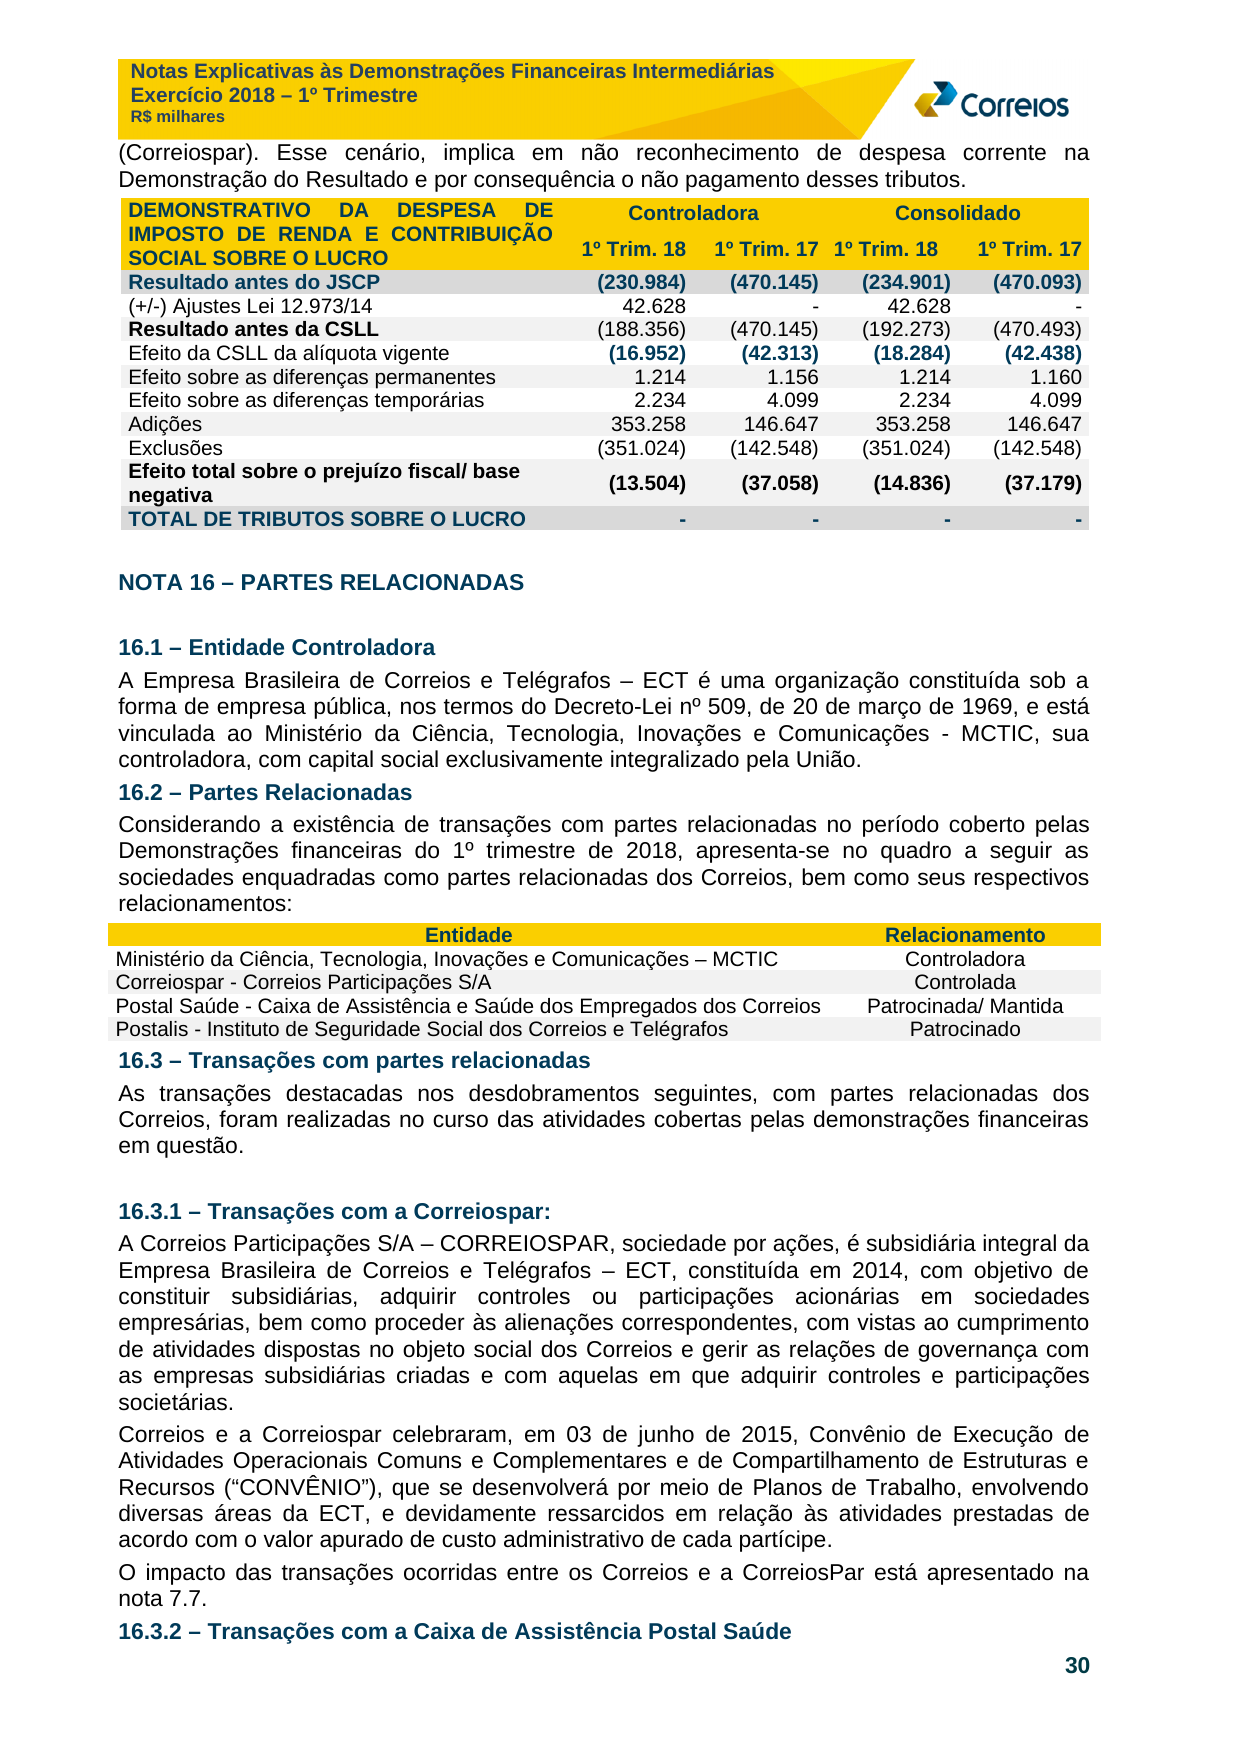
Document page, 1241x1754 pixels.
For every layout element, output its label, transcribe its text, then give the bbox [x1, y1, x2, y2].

subtitle Transações com partes relacionadas [118, 1047, 1090, 1073]
table_cell TOTAL DE TRIBUTOS SOBRE O LUCRO [121, 506, 561, 530]
table_cell 2.234 [561, 388, 693, 412]
text Considerando a existência de transações com partes relacionadas no período coberto pelas Demonstrações financeiras do 1º trimestre de 2018, apresenta-se no quadro a seguir as sociedades enquadradas como partes relacionadas dos Correios, bem como seus respectivos relacionamentos: [118, 811, 1090, 916]
table_cell 4.099 [958, 388, 1089, 412]
table_header Relacionamento [829, 923, 1101, 946]
subtitle Transações com a Caixa de Assistência Postal Saúde [118, 1618, 1090, 1644]
table_cell (351.024) [561, 436, 693, 459]
table_cell 1.214 [561, 365, 693, 388]
table_cell 1.160 [958, 365, 1089, 388]
table_cell (234.901) [826, 270, 958, 294]
table_cell (188.356) [561, 317, 693, 341]
table_cell Efeito sobre as diferenças temporárias [121, 388, 561, 412]
picture [118, 59, 1091, 140]
table_cell - [693, 506, 826, 530]
text Correios e a Correiospar celebraram, em 03 de junho de 2015, Convênio de Execução de Atividades Operacionais Comuns e Complementares e de Compartilhamento de Estruturas e Recursos (“CONVÊNIO”), que se desenvolverá por meio de Planos de Trabalho, envolvendo diversas áreas da ECT, e devidamente ressarcidos em relação às atividades prestadas de acordo com o valor apurado de custo administrativo de cada partícipe. [118, 1421, 1090, 1553]
table_cell Resultado antes do JSCP [121, 270, 561, 294]
table_cell - [958, 506, 1089, 530]
table_cell 1º Trim. 18 [826, 228, 958, 270]
table_cell 1.214 [826, 365, 958, 388]
text A Correios Participações S/A – CORREIOSPAR, sociedade por ações, é subsidiária integral da Empresa Brasileira de Correios e Telégrafos – ECT, constituída em 2014, com objetivo de constituir subsidiárias, adquirir controles ou participações acionárias em sociedades empresárias, bem como proceder às alienações correspondentes, com vistas ao cumprimento de atividades dispostas no objeto social dos Correios e gerir as relações de governança com as empresas subsidiárias criadas e com aquelas em que adquirir controles e participações societárias. [118, 1230, 1090, 1415]
table_cell (+/-) Ajustes Lei 12.973/14 [121, 294, 561, 317]
table_cell (42.438) [958, 341, 1089, 364]
table_header Controladora [561, 198, 826, 228]
table_cell 42.628 [826, 294, 958, 317]
text O impacto das transações ocorridas entre os Correios e a CorreiosPar está apresentado na nota 7.7. [118, 1559, 1090, 1612]
table_cell (470.093) [958, 270, 1089, 294]
table_cell (192.273) [826, 317, 958, 341]
subtitle Partes Relacionadas [118, 778, 1090, 805]
table_cell 353.258 [826, 412, 958, 436]
table_cell Controlada [829, 970, 1101, 994]
table_cell (37.179) [958, 459, 1089, 506]
table_cell 4.099 [693, 388, 826, 412]
subtitle Transações com a Correiospar: [118, 1198, 1090, 1224]
text A Empresa Brasileira de Correios e Telégrafos – ECT é uma organização constituída sob a forma de empresa pública, nos termos do Decreto-Lei nº 509, de 20 de março de 1969, e está vinculada ao Ministério da Ciência, Tecnologia, Inovações e Comunicações - MCTIC, sua controladora, com capital social exclusivamente integralizado pela União. [118, 667, 1090, 772]
table_cell Exclusões [121, 436, 561, 459]
table_cell - [693, 294, 826, 317]
table_cell (230.984) [561, 270, 693, 294]
table_cell Resultado antes da CSLL [121, 317, 561, 341]
table_cell - [958, 294, 1089, 317]
table_cell - [561, 506, 693, 530]
table_cell 146.647 [693, 412, 826, 436]
table_cell 1.156 [693, 365, 826, 388]
table_cell (142.548) [958, 436, 1089, 459]
table_cell (42.313) [693, 341, 826, 364]
table_cell (351.024) [826, 436, 958, 459]
table_cell Controladora [829, 946, 1101, 970]
table_cell 1º Trim. 18 [561, 228, 693, 270]
table_cell (14.836) [826, 459, 958, 506]
table_cell 1º Trim. 17 [958, 228, 1089, 270]
table_cell 353.258 [561, 412, 693, 436]
table_cell Efeito total sobre o prejuízo fiscal/ base negativa [121, 459, 561, 506]
text As transações destacadas nos desdobramentos seguintes, com partes relacionadas dos Correios, foram realizadas no curso das atividades cobertas pelas demonstrações financeiras em questão. [118, 1080, 1090, 1159]
table_cell Adições [121, 412, 561, 436]
table_cell (142.548) [693, 436, 826, 459]
table_cell (13.504) [561, 459, 693, 506]
subtitle Entidade Controladora [118, 634, 1090, 661]
table_cell 2.234 [826, 388, 958, 412]
table_cell Efeito da CSLL da alíquota vigente [121, 341, 561, 364]
subtitle PARTES RELACIONADAS [118, 569, 1090, 595]
table_header Entidade [108, 923, 829, 946]
table_cell (16.952) [561, 341, 693, 364]
table_cell (470.493) [958, 317, 1089, 341]
table_cell (37.058) [693, 459, 826, 506]
table_header Consolidado [826, 198, 1089, 228]
table_cell 146.647 [958, 412, 1089, 436]
table_cell Postalis - Instituto de Seguridade Social dos Correios e Telégrafos [108, 1017, 829, 1041]
table_cell Ministério da Ciência, Tecnologia, Inovações e Comunicações – MCTIC [108, 946, 829, 970]
table_cell (18.284) [826, 341, 958, 364]
table_cell (470.145) [693, 270, 826, 294]
table_cell 1º Trim. 17 [693, 228, 826, 270]
table_cell Patrocinada/ Mantida [829, 994, 1101, 1017]
table_cell 42.628 [561, 294, 693, 317]
text (Correiospar). Esse cenário, implica em não reconhecimento de despesa corrente na Demonstração do Resultado e por consequência o não pagamento desses tributos. [118, 140, 1090, 192]
table_cell Correiospar - Correios Participações S/A [108, 970, 829, 994]
table_cell Postal Saúde - Caixa de Assistência e Saúde dos Empregados dos Correios [108, 994, 829, 1017]
table_cell - [826, 506, 958, 530]
table_cell Efeito sobre as diferenças permanentes [121, 365, 561, 388]
table_cell Patrocinado [829, 1017, 1101, 1041]
table_cell (470.145) [693, 317, 826, 341]
table_header DEMONSTRATIVO DA DESPESA DE IMPOSTO DE RENDA E CONTRIBUIÇÃO SOCIAL SOBRE O LUCRO [121, 198, 561, 270]
